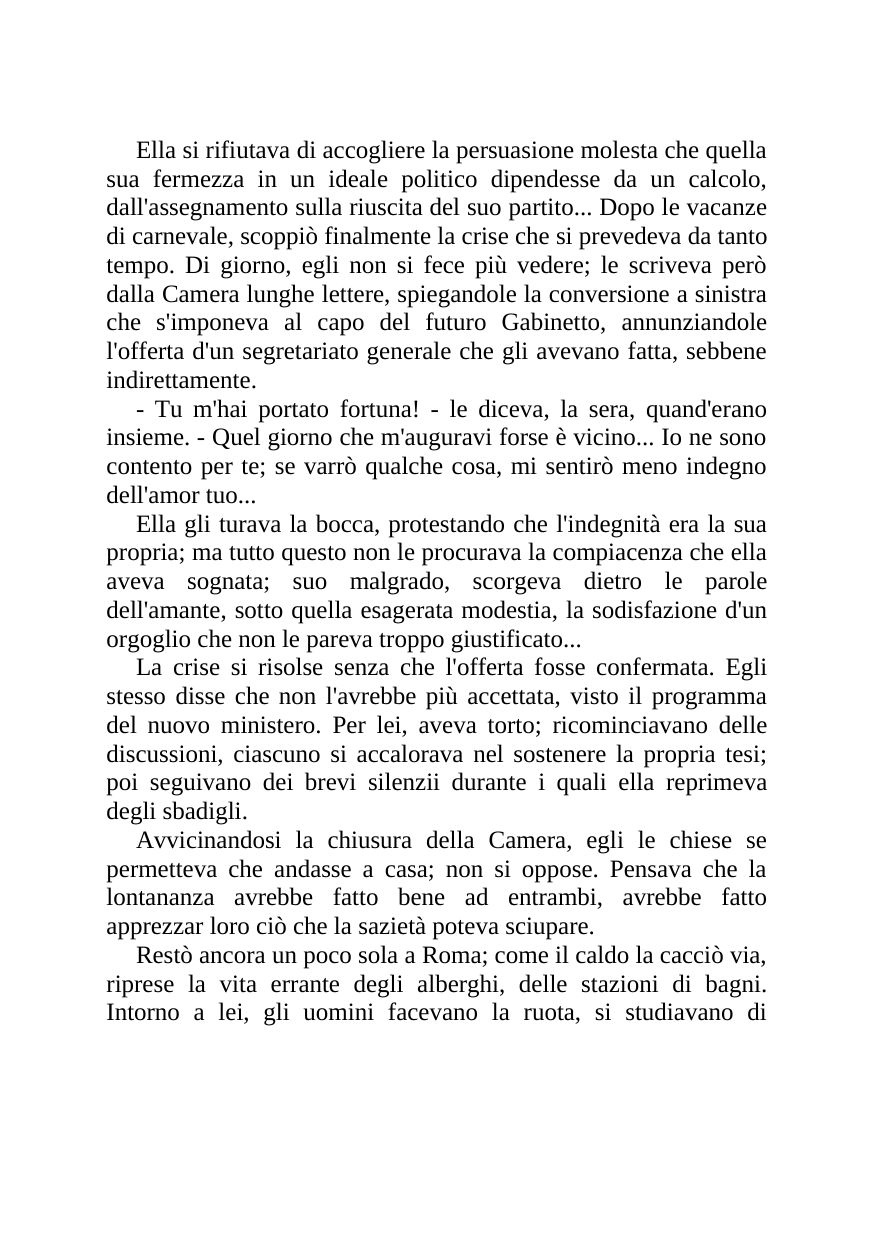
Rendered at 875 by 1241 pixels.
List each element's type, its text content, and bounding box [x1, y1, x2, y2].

text La crise si risolse senza che l'offerta fosse confermata. Egli stesso disse che non l'avrebbe più accettata, visto il programma del nuovo ministero. Per lei, aveva torto; ricominciavano delle discussioni, ciascuno si accalorava nel sostenere la propria tesi; poi seguivano dei brevi silenzii durante i quali ella reprimeva degli sbadigli. [106, 652, 768, 825]
text Ella si rifiutava di accogliere la persuasione molesta che quella sua fermezza in un ideale politico dipendesse da un calcolo, dall'assegnamento sulla riuscita del suo partito... Dopo le vacanze di carnevale, scoppiò finalmente la crise che si prevedeva da tanto tempo. Di giorno, egli non si fece più vedere; le scriveva però dalla Camera lunghe lettere, spiegandole la conversione a sinistra che s'imponeva al capo del futuro Gabinetto, annunziandole l'offerta d'un segretariato generale che gli avevano fatta, sebbene indirettamente. [106, 135, 768, 394]
text Restò ancora un poco sola a Roma; come il caldo la cacciò via, riprese la vita errante degli alberghi, delle stazioni di bagni. Intorno a lei, gli uomini facevano la ruota, si studiavano di [106, 940, 768, 1026]
text - Tu m'hai portato fortuna! - le diceva, la sera, quand'erano insieme. - Quel giorno che m'auguravi forse è vicino... Io ne sono contento per te; se varrò qualche cosa, mi sentirò meno indegno dell'amor tuo... [106, 394, 768, 509]
text Ella gli turava la bocca, protestando che l'indegnità era la sua propria; ma tutto questo non le procurava la compiacenza che ella aveva sognata; suo malgrado, scorgeva dietro le parole dell'amante, sotto quella esagerata modestia, la sodisfazione d'un orgoglio che non le pareva troppo giustificato... [106, 509, 768, 652]
text Avvicinandosi la chiusura della Camera, egli le chiese se permetteva che andasse a casa; non si oppose. Pensava che la lontananza avrebbe fatto bene ad entrambi, avrebbe fatto apprezzar loro ciò che la sazietà poteva sciupare. [106, 825, 768, 940]
